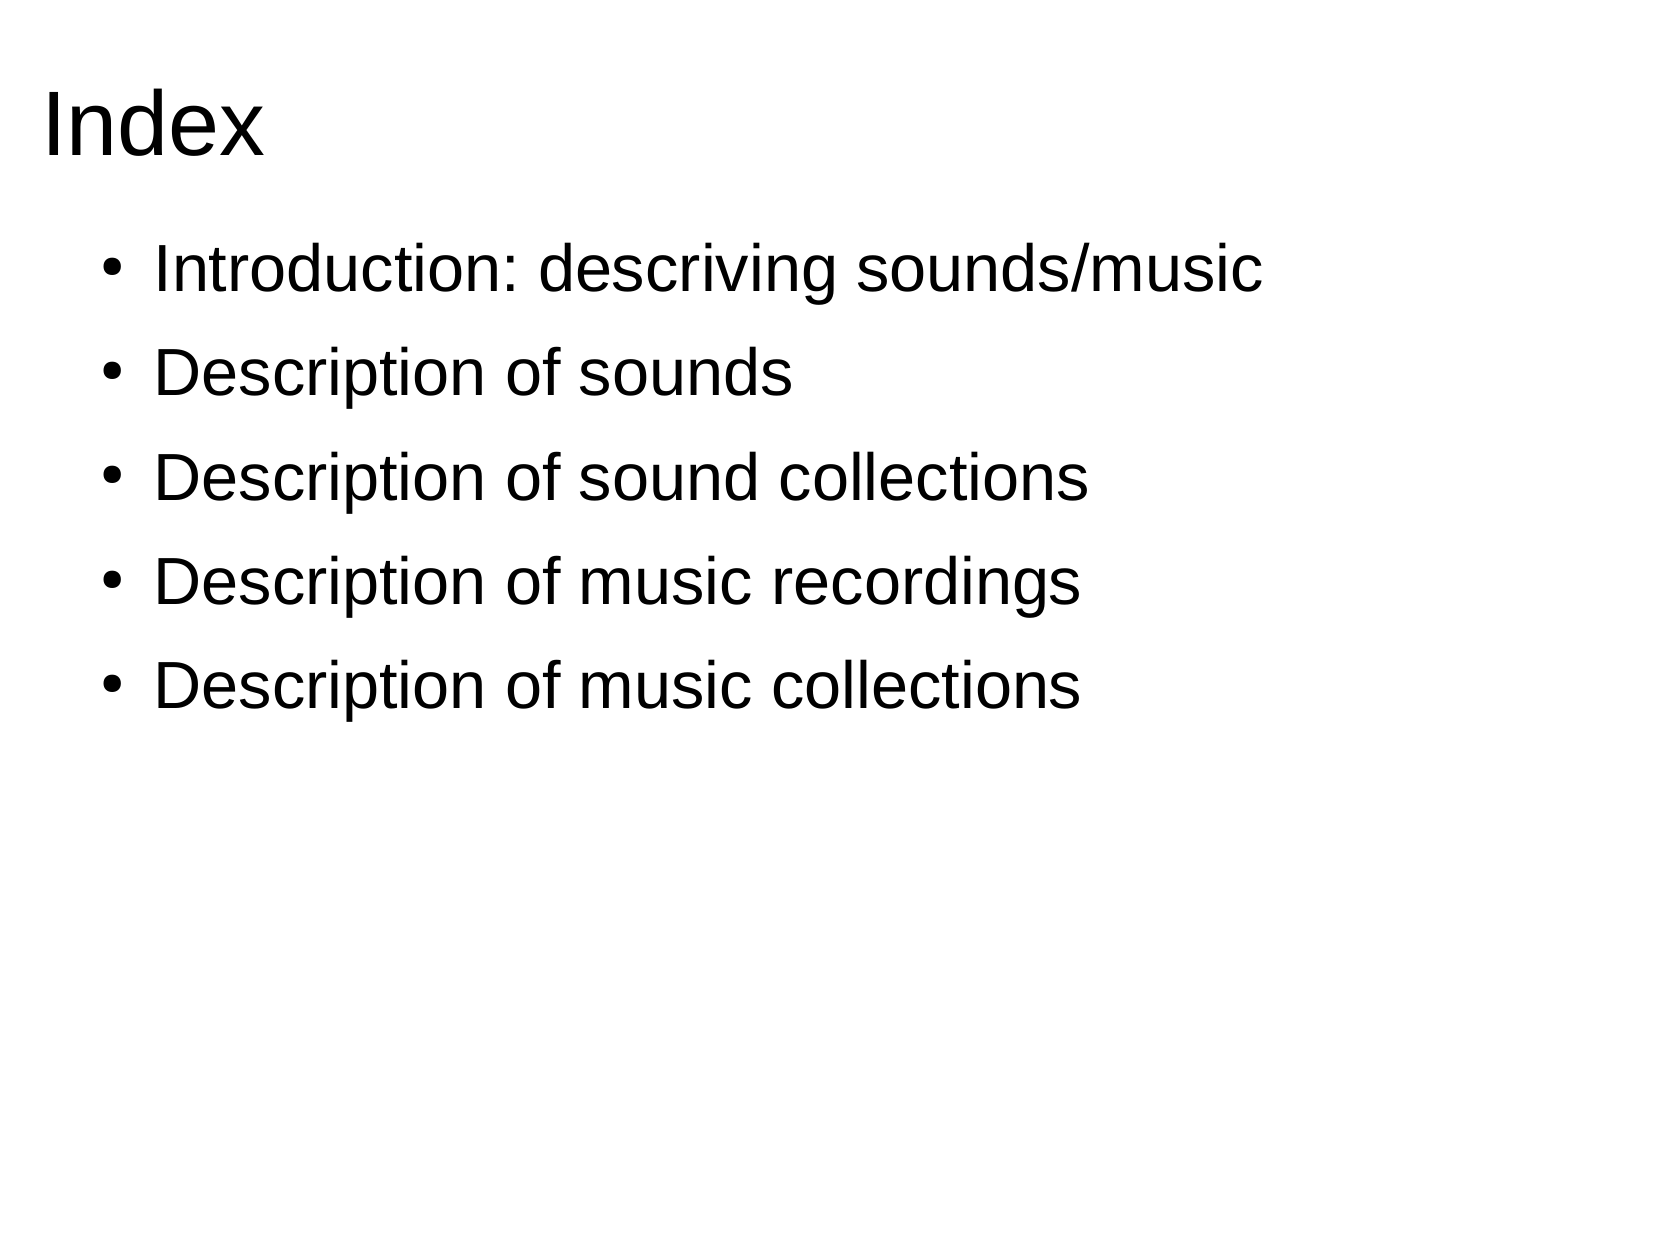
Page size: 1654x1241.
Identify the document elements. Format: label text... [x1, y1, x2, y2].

title Index [41, 19, 1530, 227]
list Introduction: descriving sounds/music Description of sounds Description of sound collections Description of music recordings Description of music collections [82, 231, 1350, 951]
